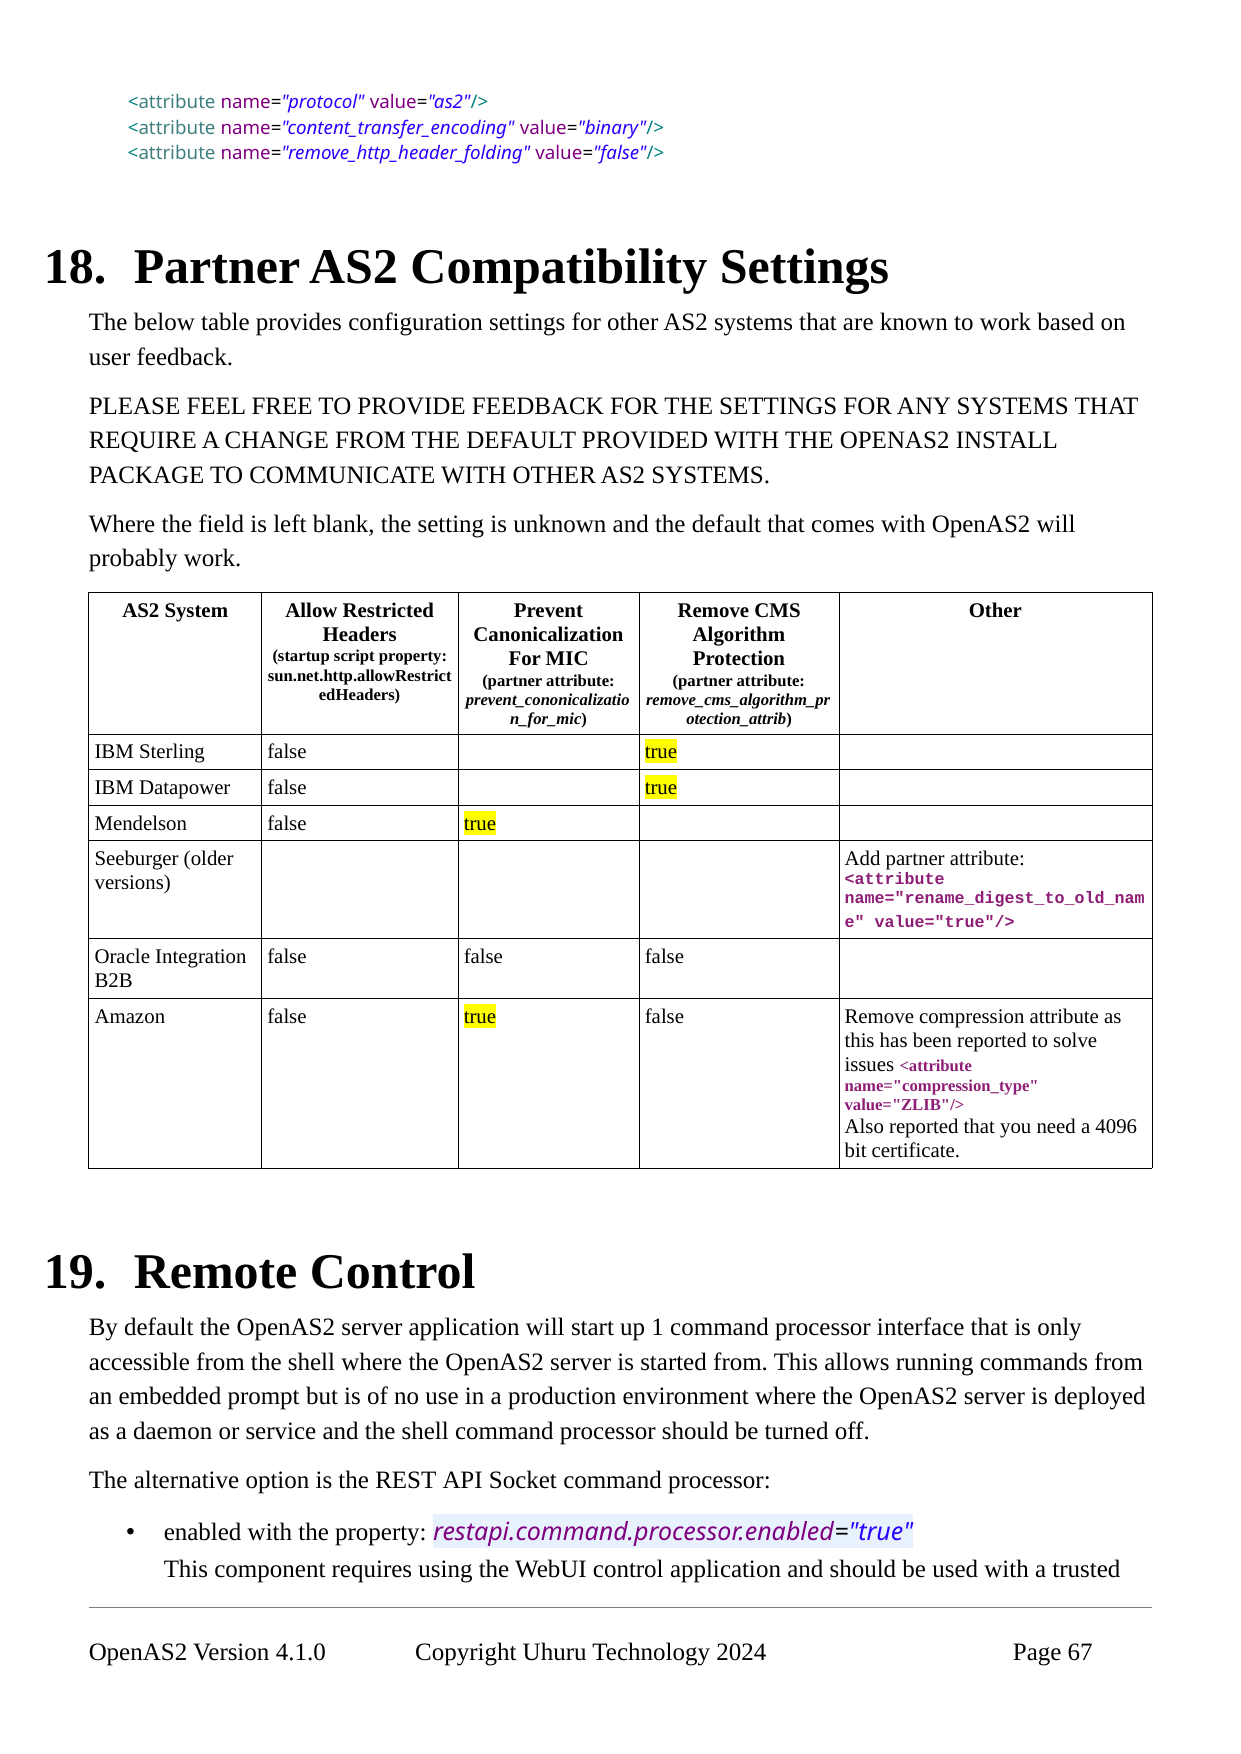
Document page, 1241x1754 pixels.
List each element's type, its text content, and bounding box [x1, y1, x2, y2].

text By default the OpenAS2 server application will start up 1 command processor interface that is only accessible from the shell where the OpenAS2 server is started from. This allows running commands from an embedded prompt but is of no use in a production environment where the OpenAS2 server is deployed as a daemon or service and the shell command processor should be turned off. [88, 1312, 1152, 1444]
list enabled with the property: restapi.command.processor.enabled="true" This component requires using the WebUI control application and should be used with a trusted [126, 1514, 1152, 1582]
table_cell [840, 770, 1152, 805]
table_cell [840, 939, 1152, 998]
table_cell IBM Datapower [89, 770, 261, 805]
table_cell [262, 841, 458, 938]
table_header Allow Restricted Headers (startup script property: sun.net.http.allowRestrictedHeaders) [262, 593, 458, 733]
text <attribute name="content_transfer_encoding" value="binary"/> [88, 114, 1152, 139]
table_cell Mendelson [89, 806, 261, 840]
table_cell false [262, 939, 458, 998]
table_cell true [640, 770, 839, 805]
text <attribute name="remove_http_header_folding" value="false"/> [88, 139, 1152, 165]
table_cell true [459, 999, 639, 1168]
table_header Remove CMS Algorithm Protection (partner attribute: remove_cms_algorithm_protection_attrib) [640, 593, 839, 733]
subtitle Partner AS2 Compatibility Settings [44, 237, 1152, 295]
table_header Prevent Canonicalization For MIC (partner attribute: prevent_cononicalization_for_mic) [459, 593, 639, 733]
text <attribute name="protocol" value="as2"/> [88, 88, 1152, 114]
table_cell false [262, 735, 458, 769]
table_cell [640, 806, 839, 840]
table_cell [459, 770, 639, 805]
text The below table provides configuration settings for other AS2 systems that are known to work based on user feedback. [88, 307, 1152, 370]
table_header Other [840, 593, 1152, 733]
text PLEASE FEEL FREE TO PROVIDE FEEDBACK FOR THE SETTINGS FOR ANY SYSTEMS THAT REQUIRE A CHANGE FROM THE DEFAULT PROVIDED WITH THE OPENAS2 INSTALL PACKAGE TO COMMUNICATE WITH OTHER AS2 SYSTEMS. [88, 391, 1152, 488]
table_cell false [262, 806, 458, 840]
table_cell Amazon [89, 999, 261, 1168]
table_cell [840, 735, 1152, 769]
table_cell IBM Sterling [89, 735, 261, 769]
table_cell Add partner attribute: <attribute name="rename_digest_to_old_name" value="true"/> [840, 841, 1152, 938]
table_cell [640, 841, 839, 938]
table_cell false [640, 999, 839, 1168]
table_cell [840, 806, 1152, 840]
table_cell [459, 735, 639, 769]
table_cell false [262, 770, 458, 805]
table_cell true [640, 735, 839, 769]
text The alternative option is the REST API Socket command processor: [88, 1465, 1152, 1493]
table_cell Remove compression attribute as this has been reported to solve issues <attribute name="compression_type" value="ZLIB"/> Also reported that you need a 4096 bit certificate. [840, 999, 1152, 1168]
table_cell false [459, 939, 639, 998]
subtitle Remote Control [44, 1242, 1152, 1300]
table_cell false [262, 999, 458, 1168]
table_header AS2 System [89, 593, 261, 733]
text Where the field is left blank, the setting is unknown and the default that comes with OpenAS2 will probably work. [88, 509, 1152, 572]
table_cell Oracle Integration B2B [89, 939, 261, 998]
table_cell false [640, 939, 839, 998]
table_cell true [459, 806, 639, 840]
table_cell [459, 841, 639, 938]
table_cell Seeburger (older versions) [89, 841, 261, 938]
